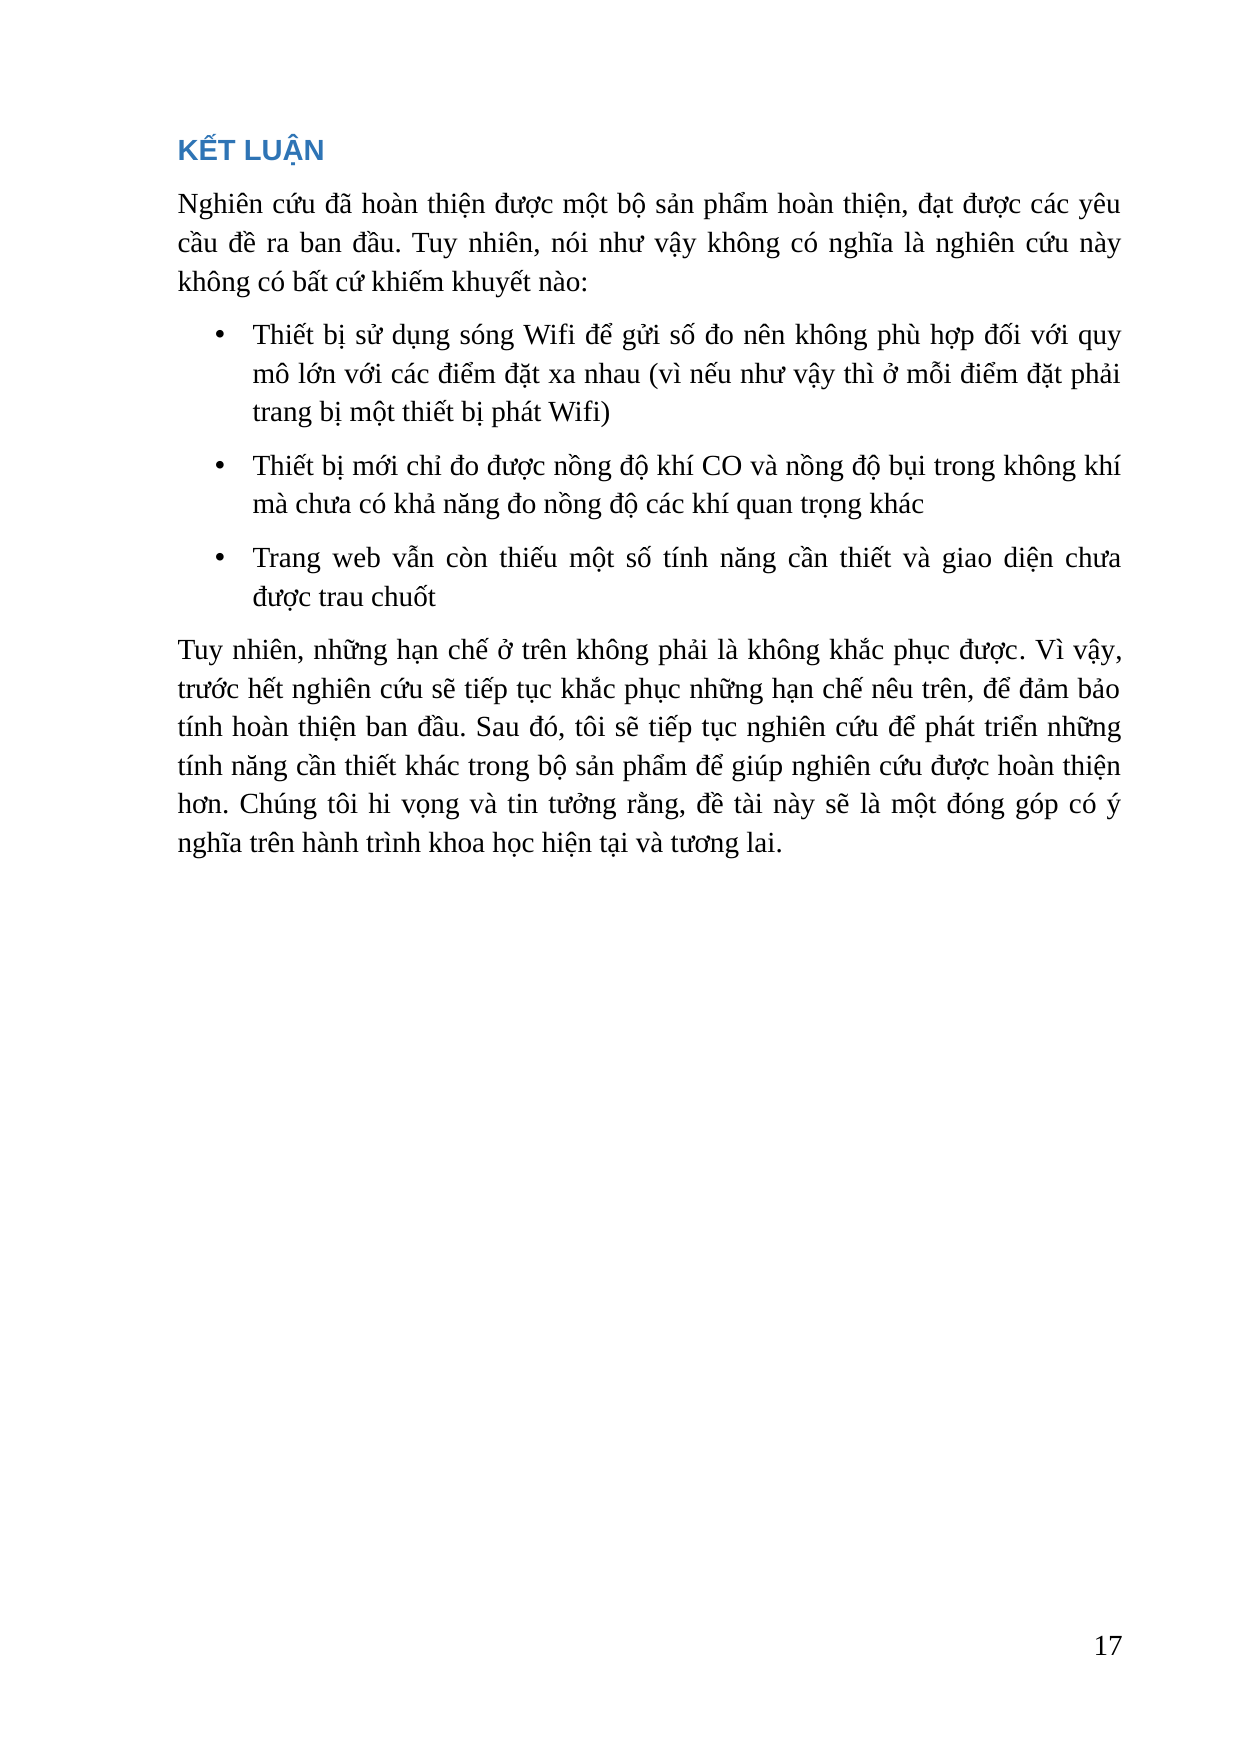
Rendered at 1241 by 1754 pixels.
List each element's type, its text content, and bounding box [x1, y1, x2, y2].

text Nghiên cứu đã hoàn thiện được một bộ sản phẩm hoàn thiện, đạt được các yêu cầu đề ra ban đầu. Tuy nhiên, nói như vậy không có nghĩa là nghiên cứu này không có bất cứ khiếm khuyết nào: [177, 187, 1122, 297]
list Trang web vẫn còn thiếu một số tính năng cần thiết và giao diện chưa được trau chuốt [215, 540, 1122, 612]
text Tuy nhiên, những hạn chế ở trên không phải là không khắc phục được. Vì vậy, trước hết nghiên cứu sẽ tiếp tục khắc phục những hạn chế nêu trên, để đảm bảo tính hoàn thiện ban đầu. Sau đó, tôi sẽ tiếp tục nghiên cứu để phát triển những tính năng cần thiết khác trong bộ sản phẩm để giúp nghiên cứu được hoàn thiện hơn. Chúng tôi hi vọng và tin tưởng rằng, đề tài này sẽ là một đóng góp có ý nghĩa trên hành trình khoa học hiện tại và tương lai. [177, 632, 1122, 859]
list Thiết bị mới chỉ đo được nồng độ khí CO và nồng độ bụi trong không khí mà chưa có khả năng đo nồng độ các khí quan trọng khác [215, 448, 1122, 520]
subtitle KẾT LUẬN [177, 133, 1122, 167]
list Thiết bị sử dụng sóng Wifi để gửi số đo nên không phù hợp đối với quy mô lớn với các điểm đặt xa nhau (vì nếu như vậy thì ở mỗi điểm đặt phải trang bị một thiết bị phát Wifi) [215, 317, 1122, 428]
